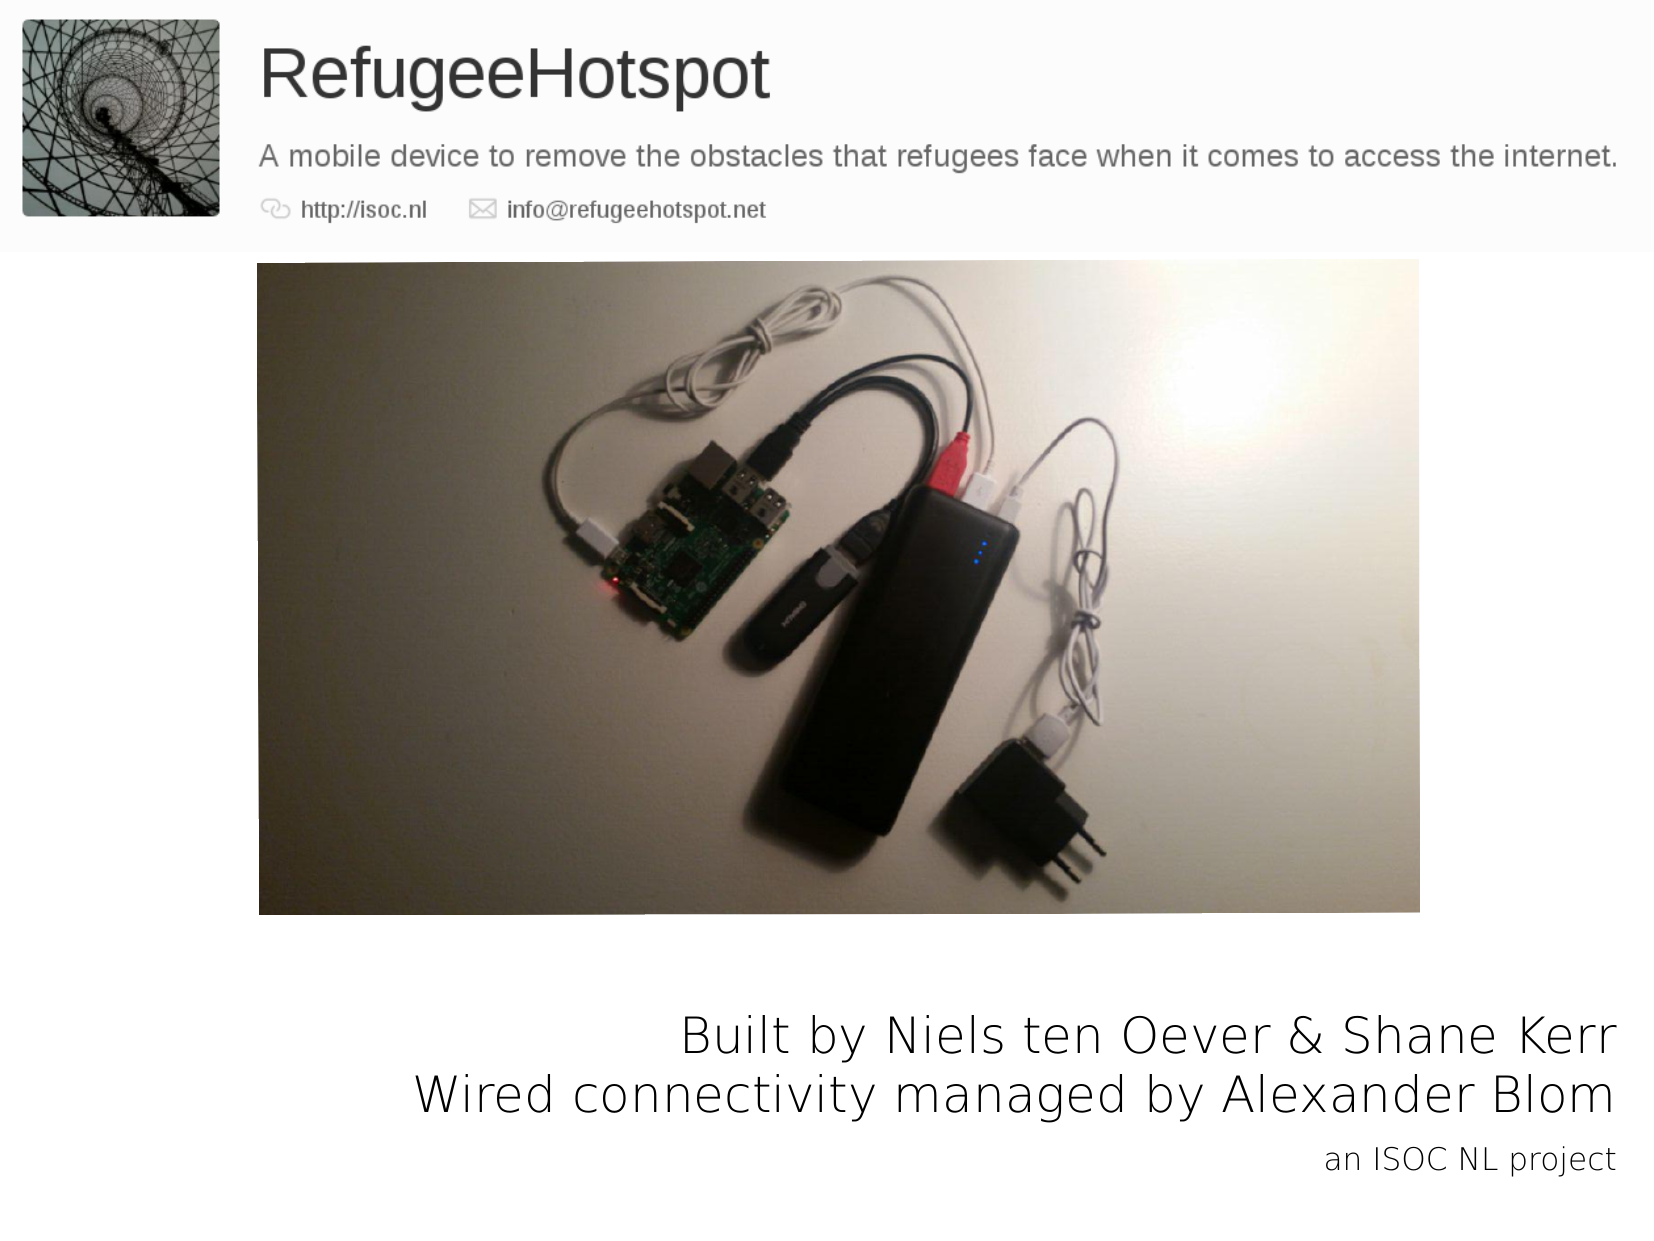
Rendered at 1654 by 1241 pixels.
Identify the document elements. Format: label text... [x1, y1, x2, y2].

picture [0, 0, 1654, 252]
picture [256, 258, 1420, 915]
subtitle Built by Niels ten Oever & Shane Kerr Wired connectivity managed by Alexander Blom an ISOC NL project [129, 735, 1618, 1241]
